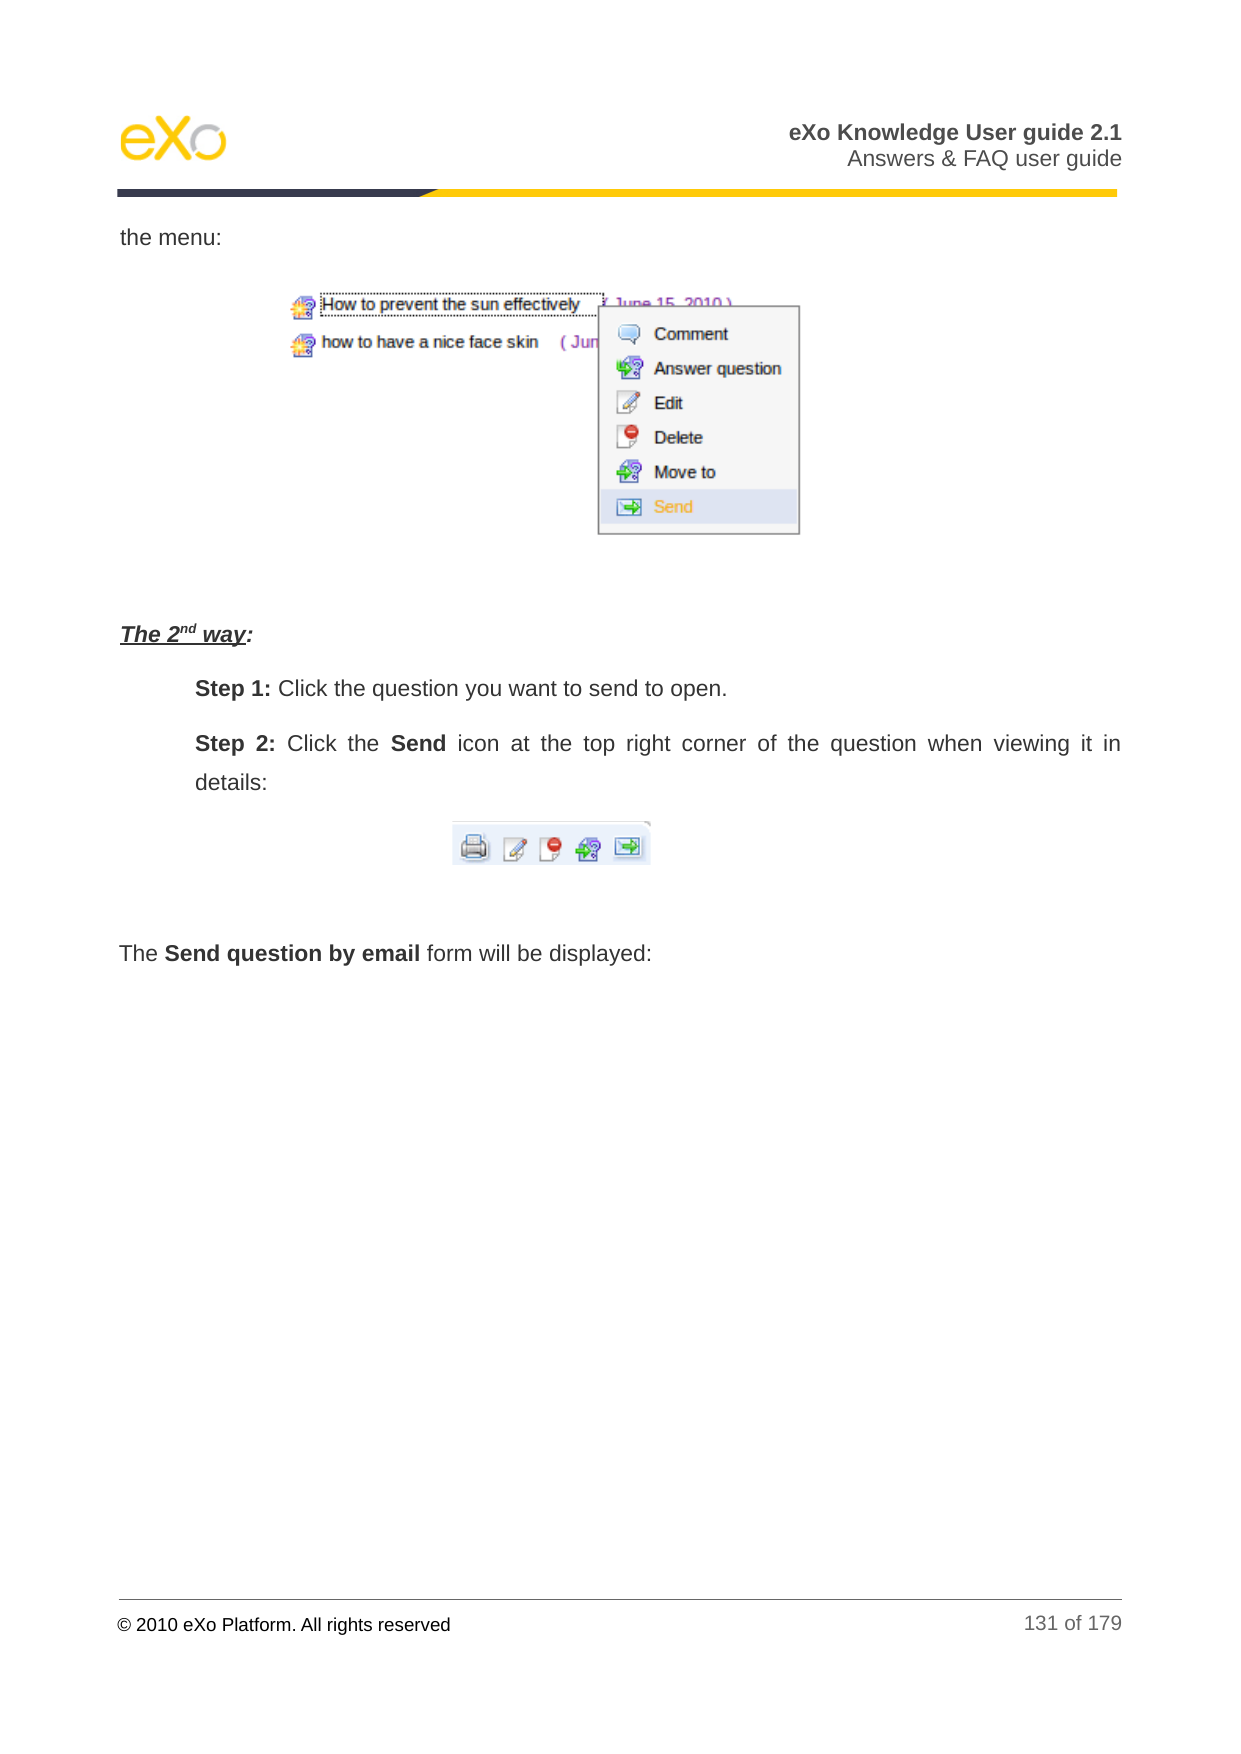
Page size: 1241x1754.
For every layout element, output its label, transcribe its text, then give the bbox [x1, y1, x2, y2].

picture [120, 115, 227, 161]
list Step 1: Click the question you want to send to open. [157, 675, 1122, 701]
list The 2nd way: [82, 621, 1122, 647]
picture [452, 821, 651, 865]
picture [286, 280, 804, 546]
text The Send question by email form will be displayed: [118, 940, 1122, 966]
list the menu: [82, 223, 1122, 250]
list Step 2: Click the Send icon at the top right corner of the question when viewing it in details: [157, 729, 1122, 795]
picture [117, 189, 1118, 197]
